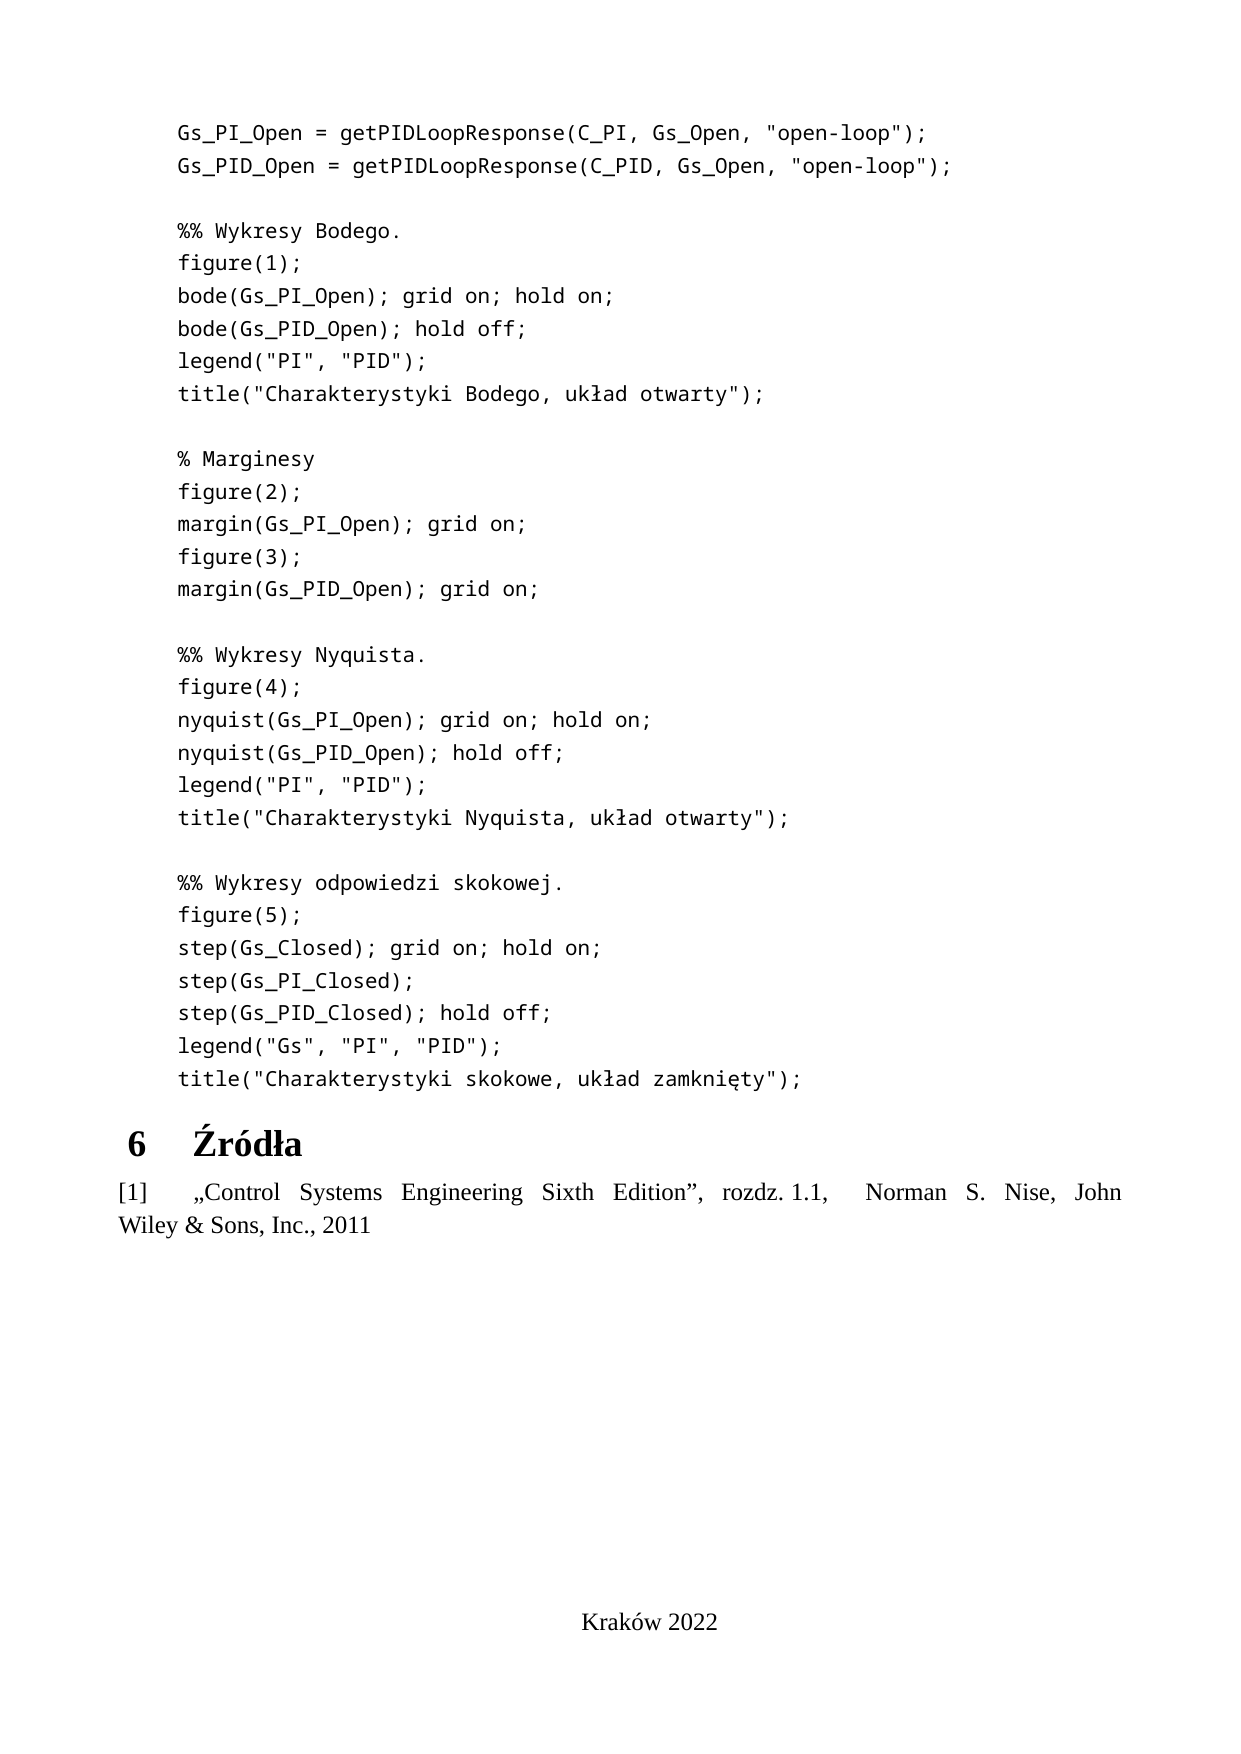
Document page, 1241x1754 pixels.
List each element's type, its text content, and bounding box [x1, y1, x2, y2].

list „Control Systems Engineering Sixth Edition”, rozdz. 1.1, Norman S. Nise, John Wiley & Sons, Inc., 2011 [118, 1177, 1122, 1239]
text figure(1); [177, 248, 1122, 277]
text Gs_PID_Open = getPIDLoopResponse(C_PID, Gs_Open, "open-loop"); [177, 151, 1122, 179]
text nyquist(Gs_PID_Open); hold off; [177, 738, 1122, 766]
text title("Charakterystyki skokowe, układ zamknięty"); [177, 1064, 1122, 1092]
text title("Charakterystyki Bodego, układ otwarty"); [177, 379, 1122, 407]
text legend("PI", "PID"); [177, 346, 1122, 375]
text bode(Gs_PI_Open); grid on; hold on; [177, 281, 1122, 309]
text figure(3); [177, 542, 1122, 570]
text bode(Gs_PID_Open); hold off; [177, 314, 1122, 342]
text % Marginesy [177, 444, 1122, 473]
text figure(4); [177, 672, 1122, 701]
text step(Gs_Closed); grid on; hold on; [177, 933, 1122, 962]
text figure(2); [177, 477, 1122, 505]
text legend("Gs", "PI", "PID"); [177, 1031, 1122, 1059]
text nyquist(Gs_PI_Open); grid on; hold on; [177, 705, 1122, 733]
subtitle Źródła [118, 1121, 1122, 1164]
text step(Gs_PID_Closed); hold off; [177, 998, 1122, 1027]
text figure(5); [177, 901, 1122, 929]
text %% Wykresy Bodego. [177, 216, 1122, 244]
text step(Gs_PI_Closed); [177, 966, 1122, 994]
text Gs_PI_Open = getPIDLoopResponse(C_PI, Gs_Open, "open-loop"); [177, 118, 1122, 147]
text margin(Gs_PID_Open); grid on; [177, 574, 1122, 603]
text margin(Gs_PI_Open); grid on; [177, 509, 1122, 538]
text title("Charakterystyki Nyquista, układ otwarty"); [177, 803, 1122, 831]
text legend("PI", "PID"); [177, 770, 1122, 799]
text %% Wykresy Nyquista. [177, 640, 1122, 668]
text %% Wykresy odpowiedzi skokowej. [177, 868, 1122, 896]
